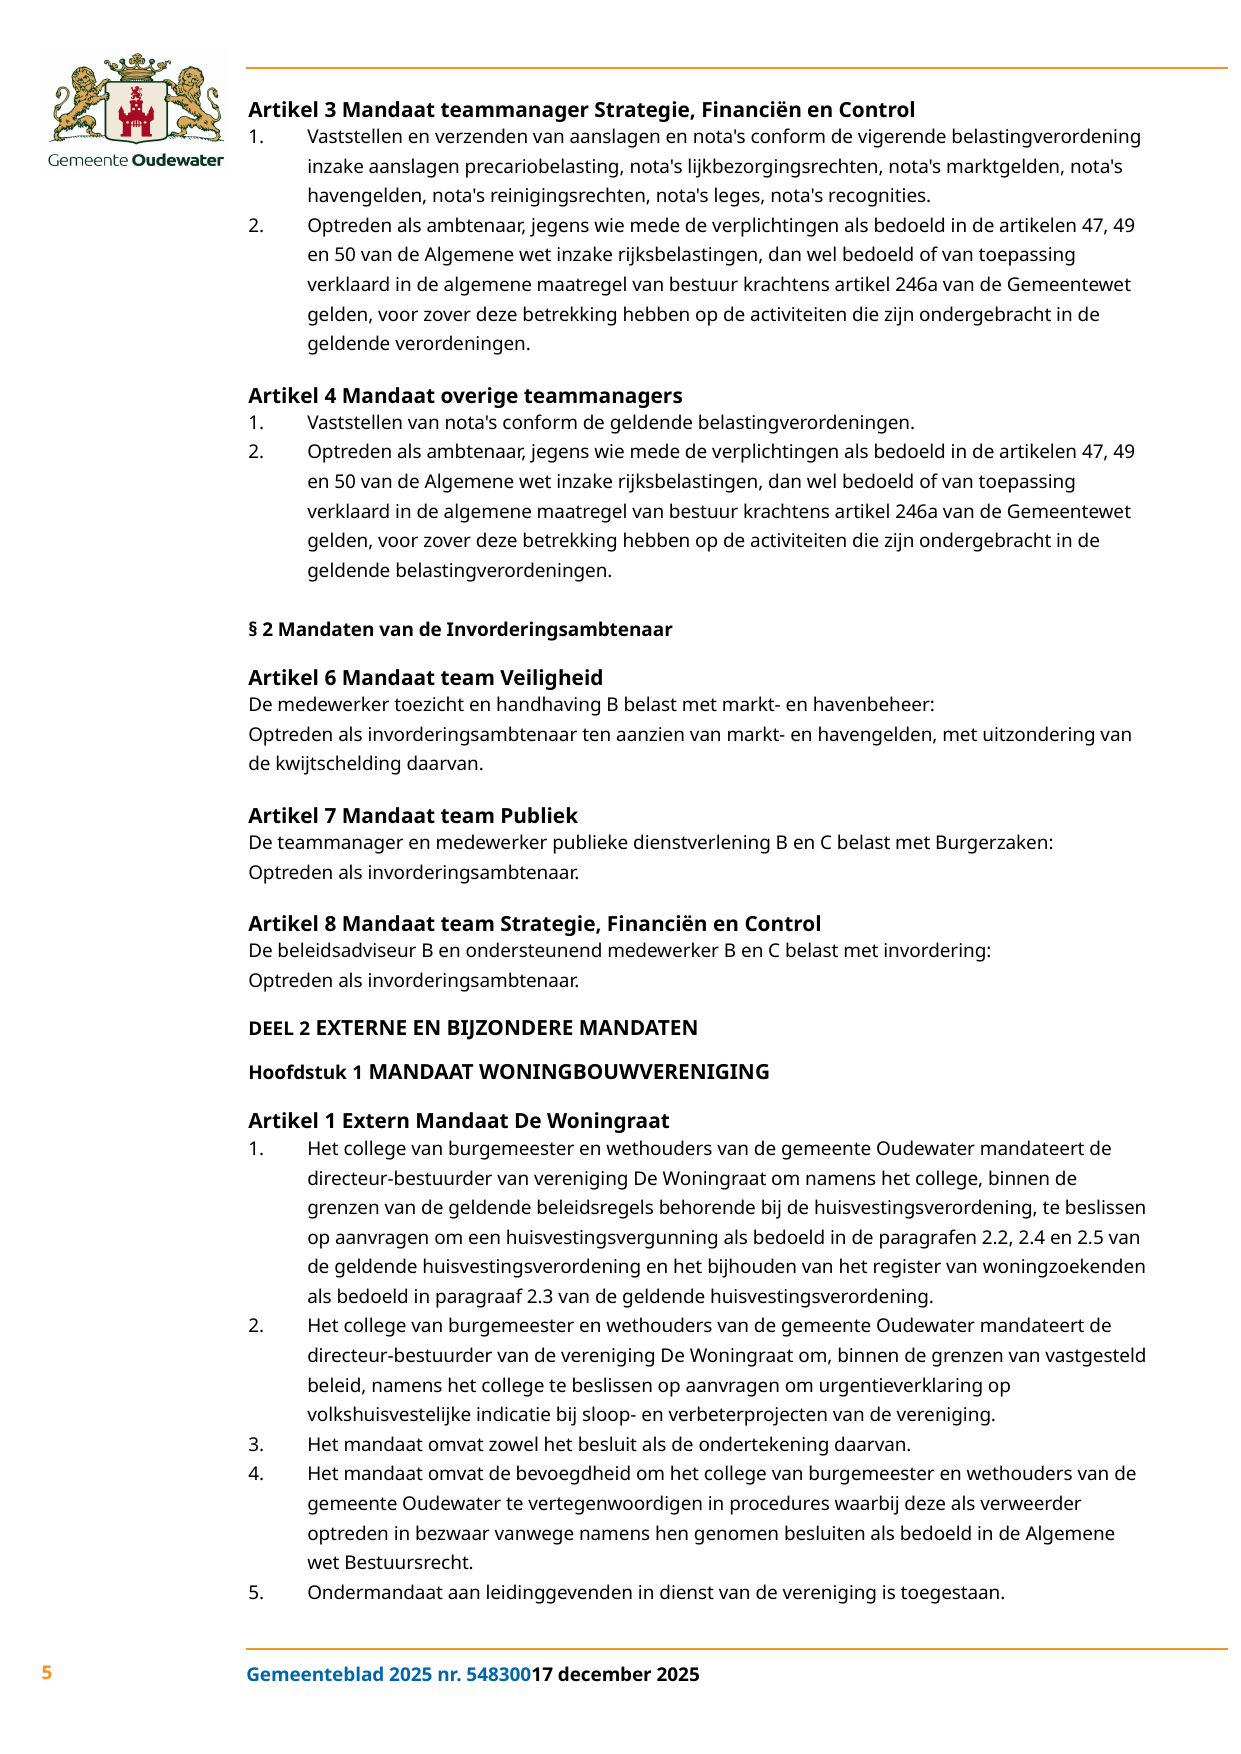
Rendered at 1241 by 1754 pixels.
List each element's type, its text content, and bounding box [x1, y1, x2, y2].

text DEEL 2 EXTERNE EN BIJZONDERE MANDATEN [248, 1013, 1152, 1041]
text Optreden als invorderingsambtenaar. [248, 859, 1152, 884]
text Artikel 4 Mandaat overige teammanagers [248, 381, 1152, 409]
list Het college van burgemeester en wethouders van de gemeente Oudewater mandateert de directeur-bestuurder van vereniging De Woningraat om namens het college, binnen de grenzen van de geldende beleidsregels behorende bij de huisvestingsverordening, te beslissen op aanvragen om een huisvestingsvergunning als bedoeld in de paragrafen 2.2, 2.4 en 2.5 van de geldende huisvestingsverordening en het bijhouden van het register van woningzoekenden als bedoeld in paragraaf 2.3 van de geldende huisvestingsverordening. [248, 1135, 1152, 1309]
text De medewerker toezicht en handhaving B belast met markt- en havenbeheer: [248, 691, 1152, 717]
text De teammanager en medewerker publieke dienstverlening B en C belast met Burgerzaken: [248, 829, 1152, 855]
text De beleidsadviseur B en ondersteunend medewerker B en C belast met invordering: [248, 938, 1152, 963]
list Het mandaat omvat zowel het besluit als de ondertekening daarvan. [248, 1431, 1152, 1457]
list Optreden als ambtenaar, jegens wie mede de verplichtingen als bedoeld in de artikelen 47, 49 en 50 van de Algemene wet inzake rijksbelastingen, dan wel bedoeld of van toepassing verklaard in de algemene maatregel van bestuur krachtens artikel 246a van de Gemeentewet gelden, voor zover deze betrekking hebben op de activiteiten die zijn ondergebracht in de geldende verordeningen. [248, 212, 1152, 356]
list Ondermandaat aan leidinggevenden in dienst van de vereniging is toegestaan. [248, 1579, 1152, 1604]
text Optreden als invorderingsambtenaar. [248, 967, 1152, 993]
text Artikel 3 Mandaat teammanager Strategie, Financiën en Control [248, 95, 1152, 123]
list Het college van burgemeester en wethouders van de gemeente Oudewater mandateert de directeur-bestuurder van de vereniging De Woningraat om, binnen de grenzen van vastgesteld beleid, namens het college te beslissen op aanvragen om urgentieverklaring op volkshuisvestelijke indicatie bij sloop- en verbeterprojecten van de vereniging. [248, 1313, 1152, 1427]
list Het mandaat omvat de bevoegdheid om het college van burgemeester en wethouders van de gemeente Oudewater te vertegenwoordigen in procedures waarbij deze als verweerder optreden in bezwaar vanwege namens hen genomen besluiten als bedoeld in de Algemene wet Bestuursrecht. [248, 1461, 1152, 1575]
text Hoofdstuk 1 MANDAAT WONINGBOUWVERENIGING [248, 1057, 1152, 1086]
text § 2 Mandaten van de Invorderingsambtenaar [248, 616, 1152, 642]
picture [41, 47, 231, 172]
list Vaststellen van nota's conform de geldende belastingverordeningen. [248, 409, 1152, 435]
list Optreden als ambtenaar, jegens wie mede de verplichtingen als bedoeld in de artikelen 47, 49 en 50 van de Algemene wet inzake rijksbelastingen, dan wel bedoeld of van toepassing verklaard in de algemene maatregel van bestuur krachtens artikel 246a van de Gemeentewet gelden, voor zover deze betrekking hebben op de activiteiten die zijn ondergebracht in de geldende belastingverordeningen. [248, 439, 1152, 583]
text Artikel 1 Extern Mandaat De Woningraat [248, 1107, 1152, 1135]
text Optreden als invorderingsambtenaar ten aanzien van markt- en havengelden, met uitzondering van de kwijtschelding daarvan. [248, 721, 1152, 776]
text Artikel 8 Mandaat team Strategie, Financiën en Control [248, 909, 1152, 938]
text Artikel 6 Mandaat team Veiligheid [248, 663, 1152, 691]
text Artikel 7 Mandaat team Publiek [248, 801, 1152, 829]
list Vaststellen en verzenden van aanslagen en nota's conform de vigerende belastingverordening inzake aanslagen precariobelasting, nota's lijkbezorgingsrechten, nota's marktgelden, nota's havengelden, nota's reinigingsrechten, nota's leges, nota's recognities. [248, 123, 1152, 208]
